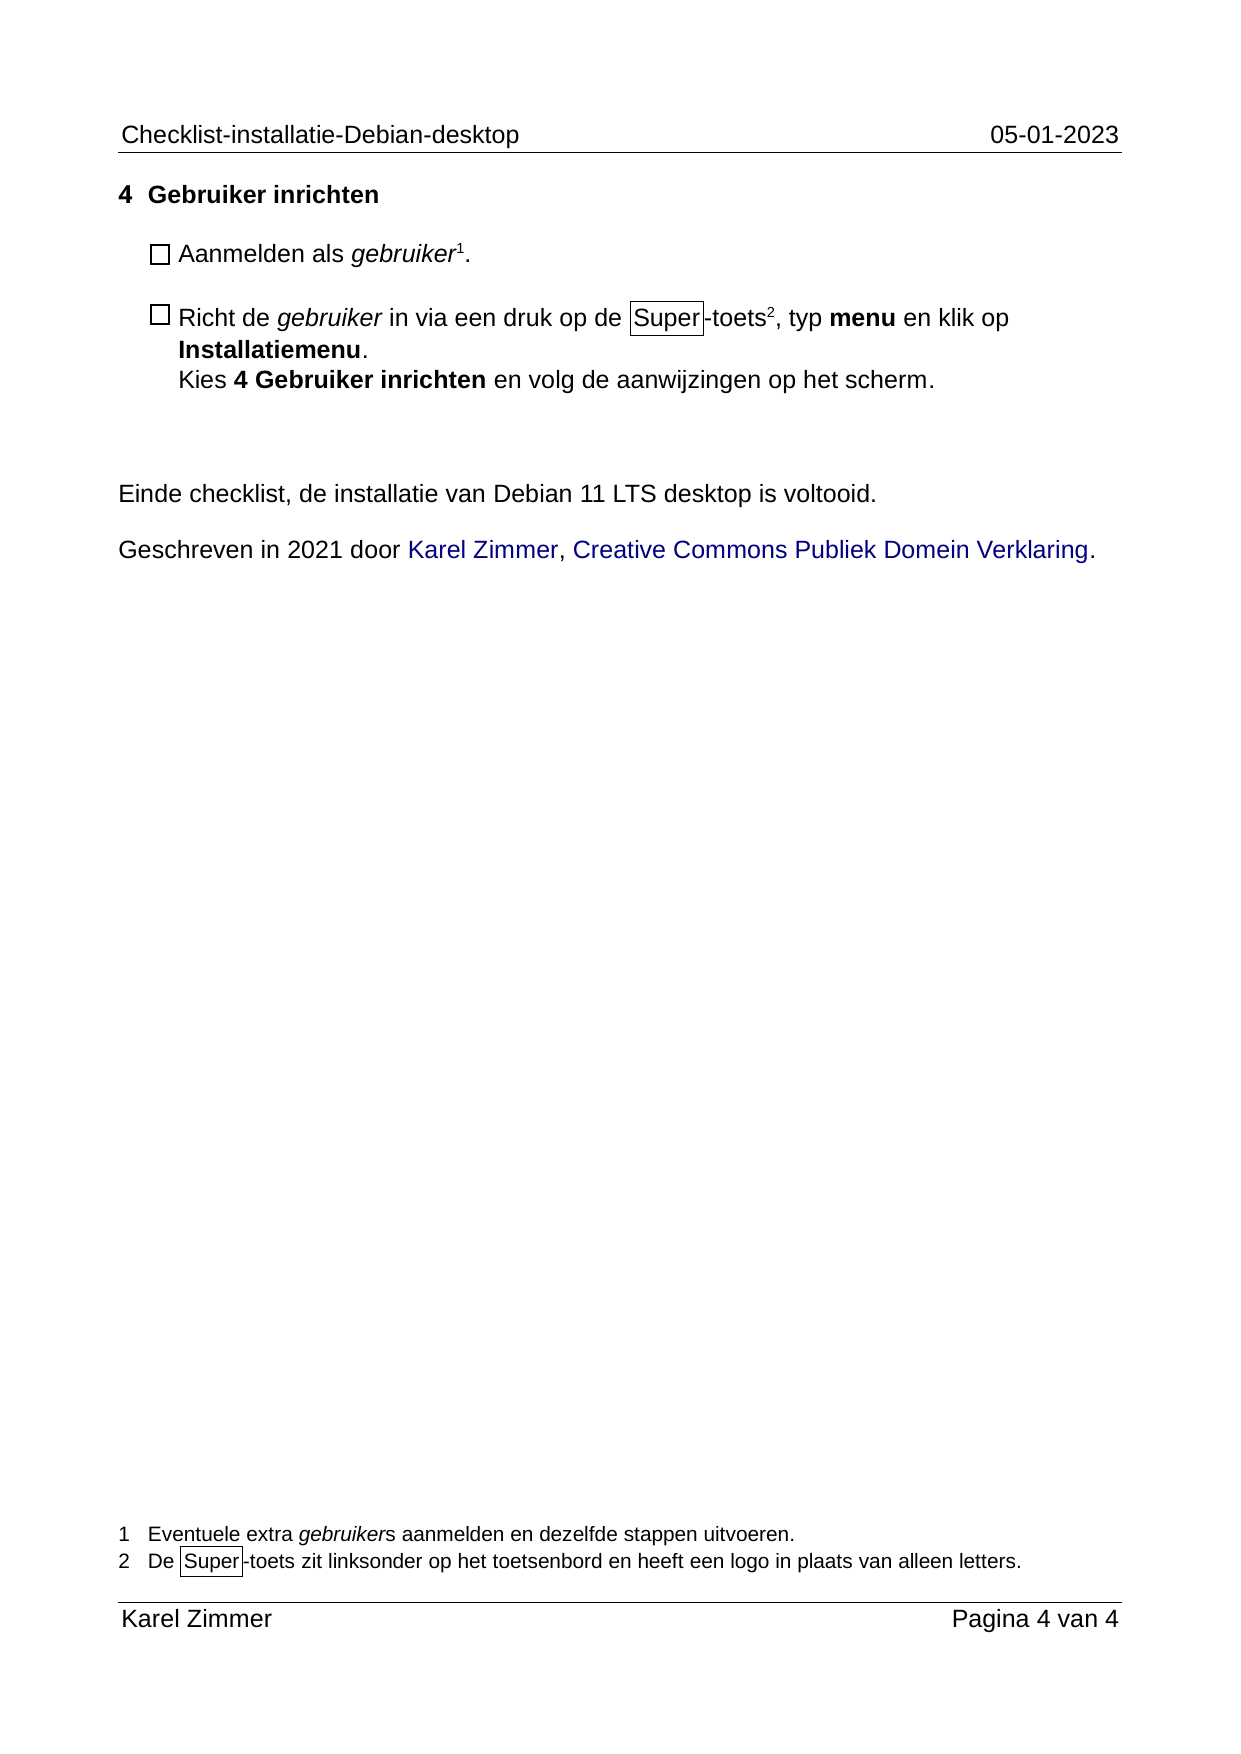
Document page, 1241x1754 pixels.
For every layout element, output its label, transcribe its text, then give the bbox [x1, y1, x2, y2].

table_cell [141, 365, 177, 395]
table_cell Richt de gebruiker in via een druk op de Super-toets, typ menu en klik op Installatiemenu. [177, 300, 1122, 365]
text Einde checklist, de installatie van Debian 11 LTS desktop is voltooid. [118, 479, 1122, 507]
text Geschreven in 2021 door Karel Zimmer, Creative Commons Publiek Domein Verklaring. [118, 536, 1122, 563]
list Gebruiker inrichten [118, 177, 1122, 211]
table_cell [177, 269, 1122, 300]
table_cell [141, 300, 177, 365]
table_cell [141, 269, 177, 300]
table_header Aanmelden als gebruiker. [177, 239, 1122, 269]
table_cell Kies 4 Gebruiker inrichten en volg de aanwijzingen op het scherm. [177, 365, 1122, 395]
table_header [141, 239, 177, 269]
